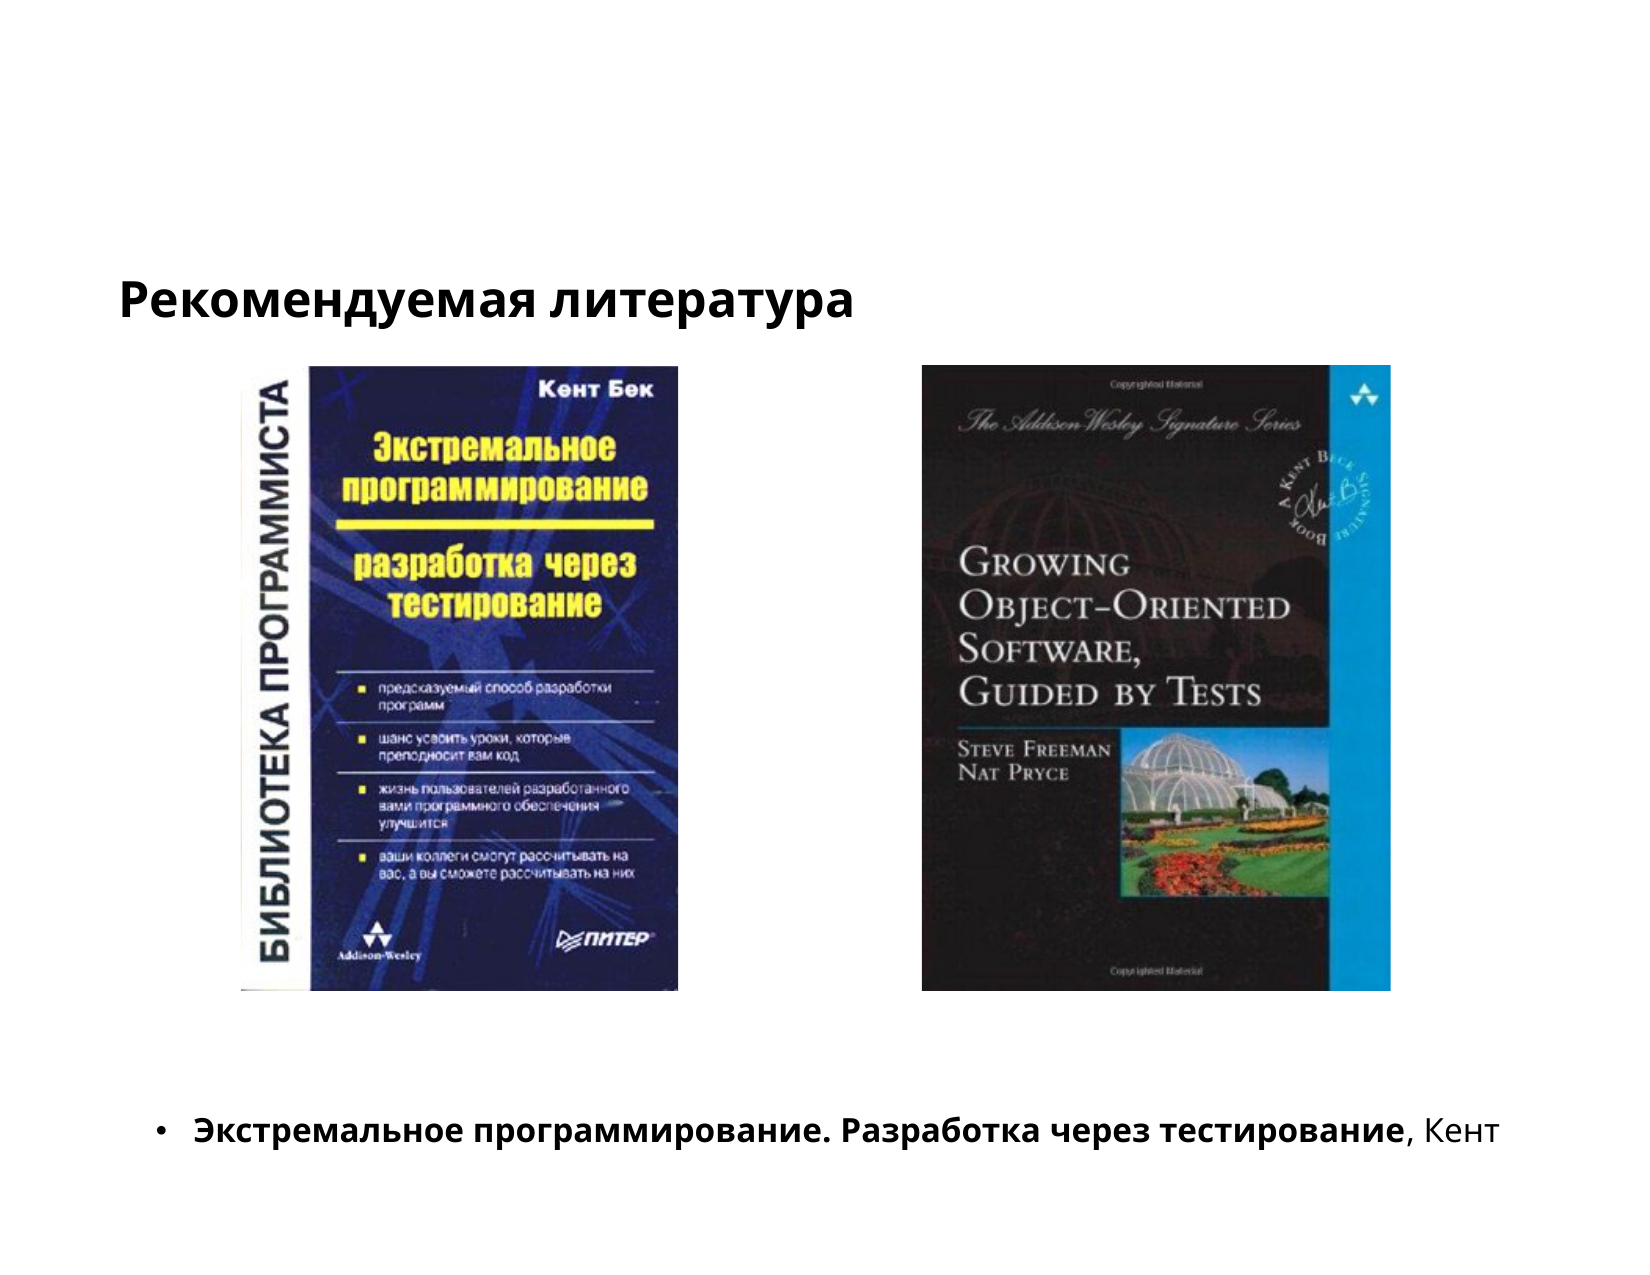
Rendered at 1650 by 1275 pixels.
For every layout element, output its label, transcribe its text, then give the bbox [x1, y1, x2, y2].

picture [1358, 473, 1367, 497]
list Экстремальное программирование. Разработка через тестирование, Кент Бек [156, 1107, 1532, 1152]
picture [240, 366, 679, 991]
picture [1362, 500, 1369, 507]
picture [1350, 382, 1378, 405]
subtitle Рекомендуемая литература [118, 264, 1532, 332]
picture [1346, 462, 1353, 470]
picture [1359, 509, 1366, 515]
picture [1341, 478, 1359, 501]
picture [1341, 529, 1349, 536]
picture [921, 365, 1335, 991]
